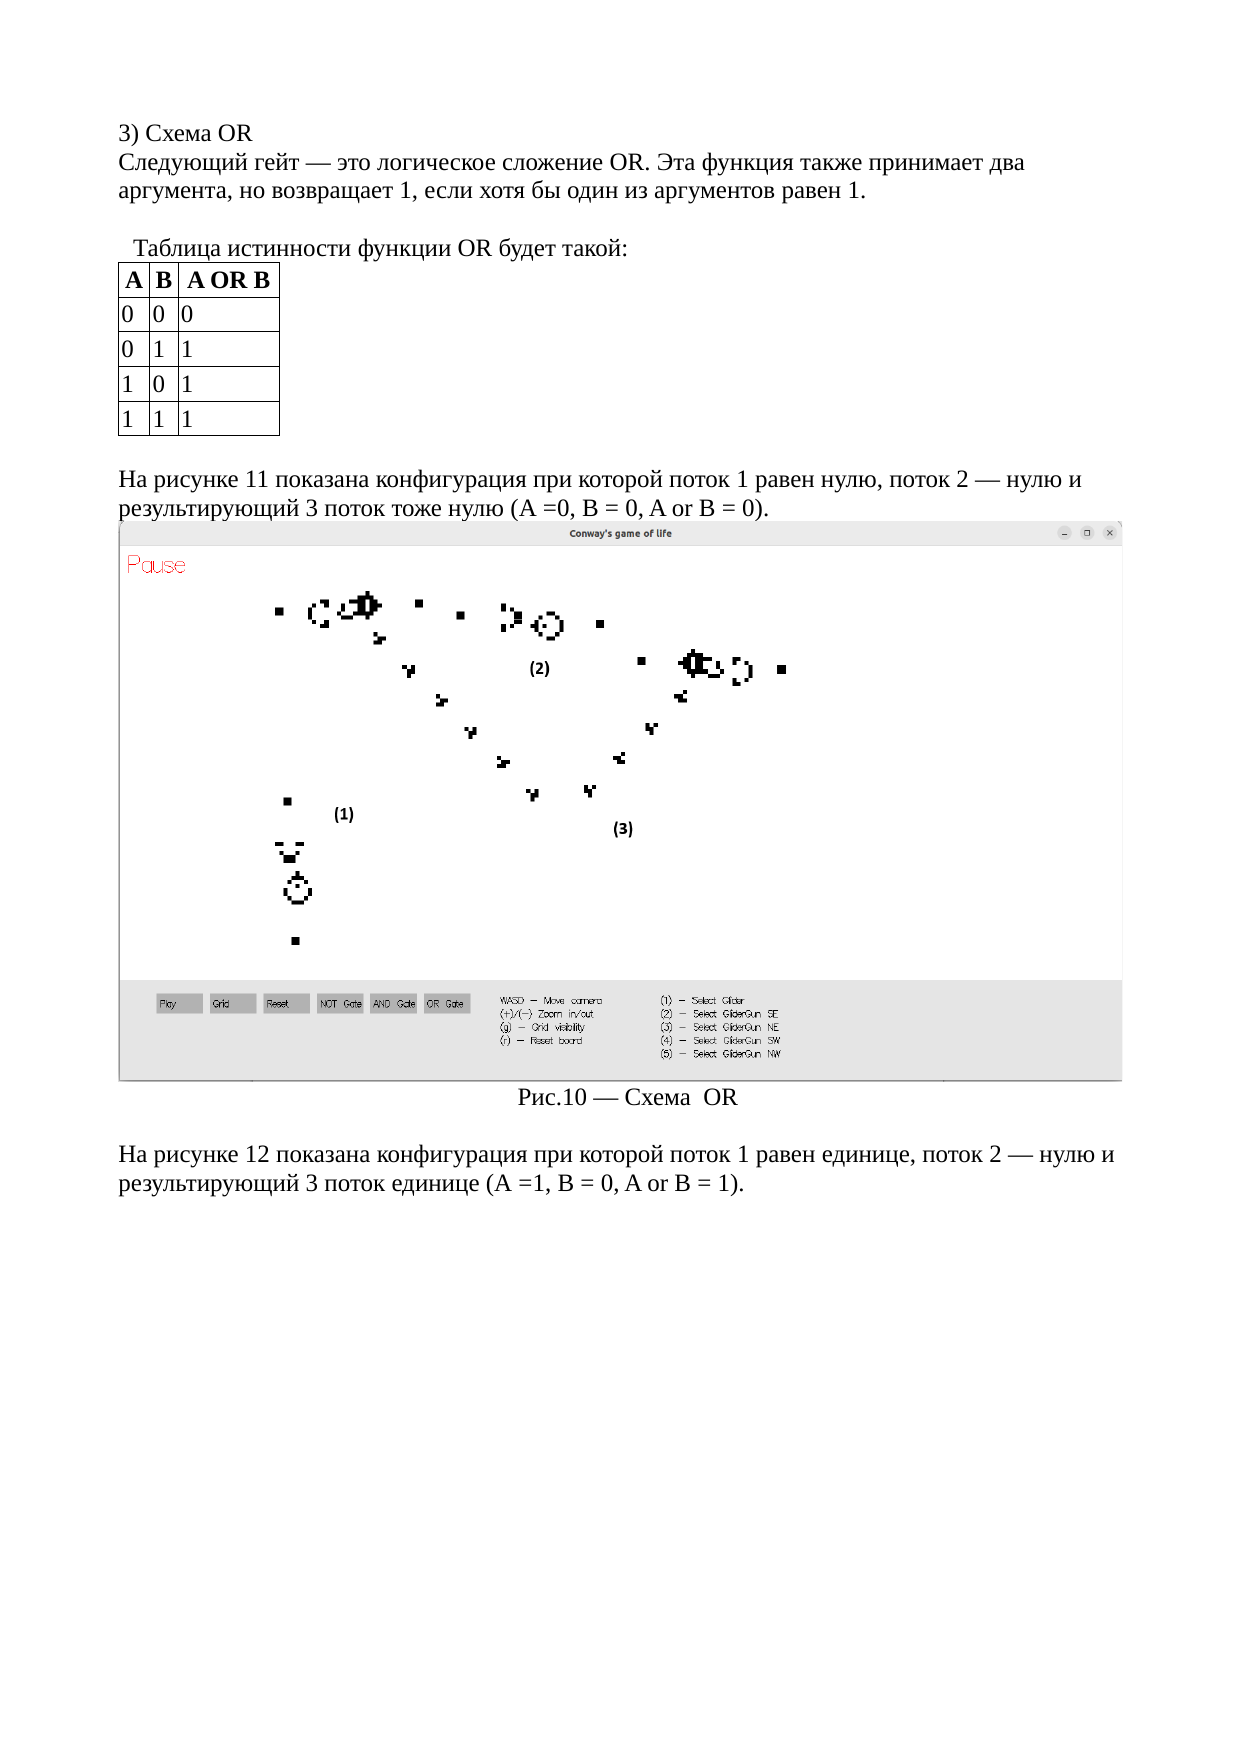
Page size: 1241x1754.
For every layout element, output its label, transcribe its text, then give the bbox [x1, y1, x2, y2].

table_cell 0 [179, 298, 279, 331]
text На рисунке 12 показана конфигурация при которой поток 1 равен единице, поток 2 — нулю и результирующий 3 поток единице (А =1, B = 0, A or B = 1). [118, 1139, 1122, 1197]
text Рис.10 — Схема OR [133, 1082, 1122, 1110]
table_cell 1 [179, 332, 279, 366]
table_header B [150, 263, 178, 297]
table_header A OR B [179, 263, 279, 297]
table_cell 0 [150, 298, 178, 331]
table_cell 0 [119, 298, 149, 331]
table_cell 1 [119, 367, 149, 401]
table_header A [119, 263, 149, 297]
text Таблица истинности функции OR будет такой: [133, 233, 1122, 262]
table_cell 1 [179, 402, 279, 435]
picture [118, 521, 1123, 1082]
table_cell 1 [150, 332, 178, 366]
table_cell 0 [119, 332, 149, 366]
text На рисунке 11 показана конфигурация при которой поток 1 равен нулю, поток 2 — нулю и результирующий 3 поток тоже нулю (А =0, B = 0, A or B = 0). [118, 464, 1122, 521]
table_cell 1 [119, 402, 149, 435]
table_cell 1 [179, 367, 279, 401]
text 3) Схема OR [118, 118, 1122, 147]
text Следующий гейт — это логическое сложение OR. Эта функция также принимает два аргумента, но возвращает 1, если хотя бы один из аргументов равен 1. [118, 147, 1122, 204]
table_cell 1 [150, 402, 178, 435]
table_cell 0 [150, 367, 178, 401]
